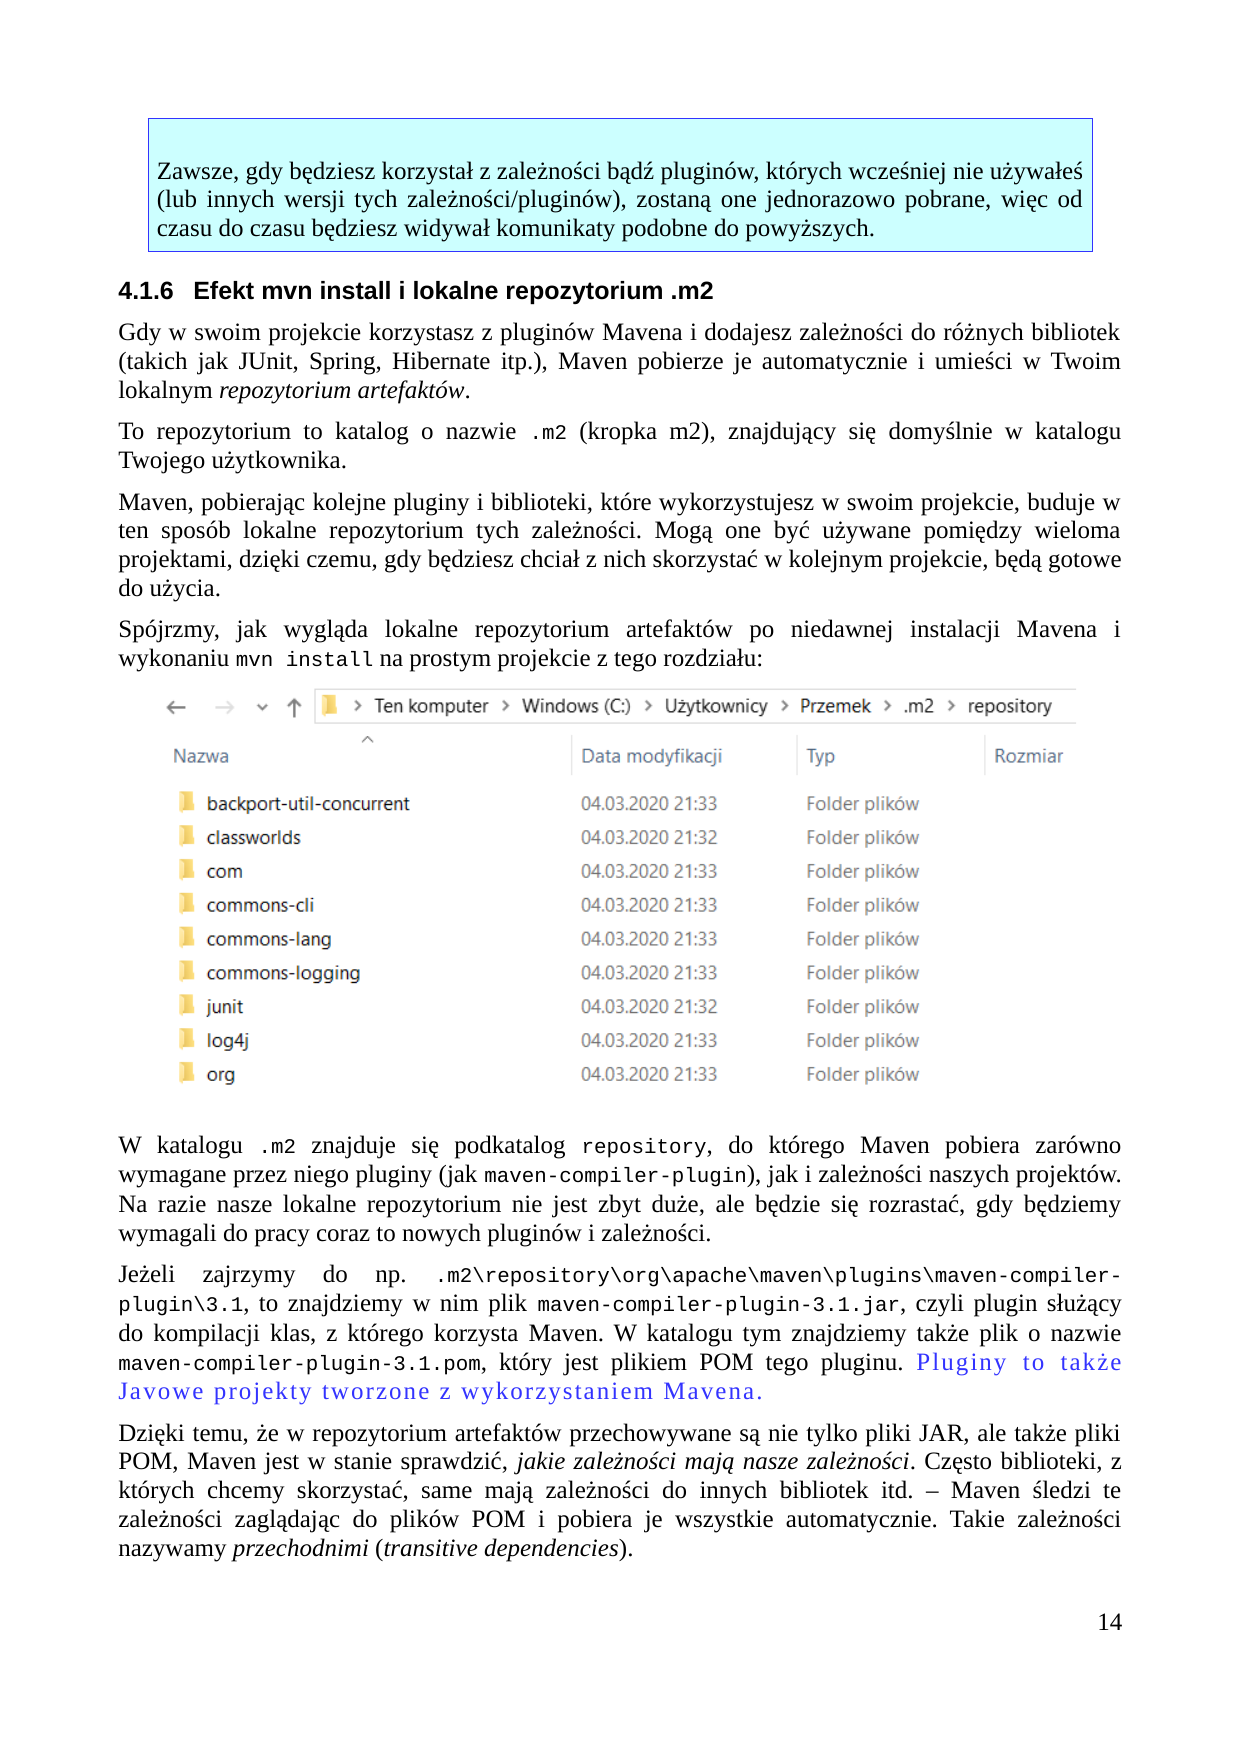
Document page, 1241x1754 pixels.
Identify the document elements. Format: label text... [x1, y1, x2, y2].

picture [163, 685, 1077, 1101]
text Spójrzmy, jak wygląda lokalne repozytorium artefaktów po niedawnej instalacji Mavena i wykonaniu mvn install na prostym projekcie z tego rozdziału: [118, 614, 1122, 673]
subtitle Efekt mvn install i lokalne repozytorium .m2 [118, 276, 1122, 305]
text Gdy w swoim projekcie korzystasz z pluginów Mavena i dodajesz zależności do różnych bibliotek (takich jak JUnit, Spring, Hibernate itp.), Maven pobierze je automatycznie i umieści w Twoim lokalnym repozytorium artefaktów. [118, 317, 1122, 403]
text Jeżeli zajrzymy do np. .m2\repository\org\apache\maven\plugins\maven-compiler-plugin\3.1, to znajdziemy w nim plik maven-compiler-plugin-3.1.jar, czyli plugin służący do kompilacji klas, z którego korzysta Maven. W katalogu tym znajdziemy także plik o nazwie maven-compiler-plugin-3.1.pom, który jest plikiem POM tego pluginu. Pluginy to także Javowe projekty tworzone z wykorzystaniem Mavena. [118, 1259, 1122, 1405]
text To repozytorium to katalog o nazwie .m2 (kropka m2), znajdujący się domyślnie w katalogu Twojego użytkownika. [118, 416, 1122, 474]
text Maven, pobierając kolejne pluginy i biblioteki, które wykorzystujesz w swoim projekcie, buduje w ten sposób lokalne repozytorium tych zależności. Mogą one być używane pomiędzy wieloma projektami, dzięki czemu, gdy będziesz chciał z nich skorzystać w kolejnym projekcie, będą gotowe do użycia. [118, 487, 1122, 602]
text Dzięki temu, że w repozytorium artefaktów przechowywane są nie tylko pliki JAR, ale także pliki POM, Maven jest w stanie sprawdzić, jakie zależności mają nasze zależności. Często biblioteki, z których chcemy skorzystać, same mają zależności do innych bibliotek itd. – Maven śledzi te zależności zaglądając do plików POM i pobiera je wszystkie automatycznie. Takie zależności nazywamy przechodnimi (transitive dependencies). [118, 1418, 1122, 1561]
text W katalogu .m2 znajduje się podkatalog repository, do którego Maven pobiera zarówno wymagane przez niego pluginy (jak maven-compiler-plugin), jak i zależności naszych projektów. Na razie nasze lokalne repozytorium nie jest zbyt duże, ale będzie się rozrastać, gdy będziemy wymagali do pracy coraz to nowych pluginów i zależności. [118, 1101, 1122, 1246]
text Zawsze, gdy będziesz korzystał z zależności bądź pluginów, których wcześniej nie używałeś (lub innych wersji tych zależności/pluginów), zostaną one jednorazowo pobrane, więc od czasu do czasu będziesz widywał komunikaty podobne do powyższych. [149, 147, 1092, 251]
